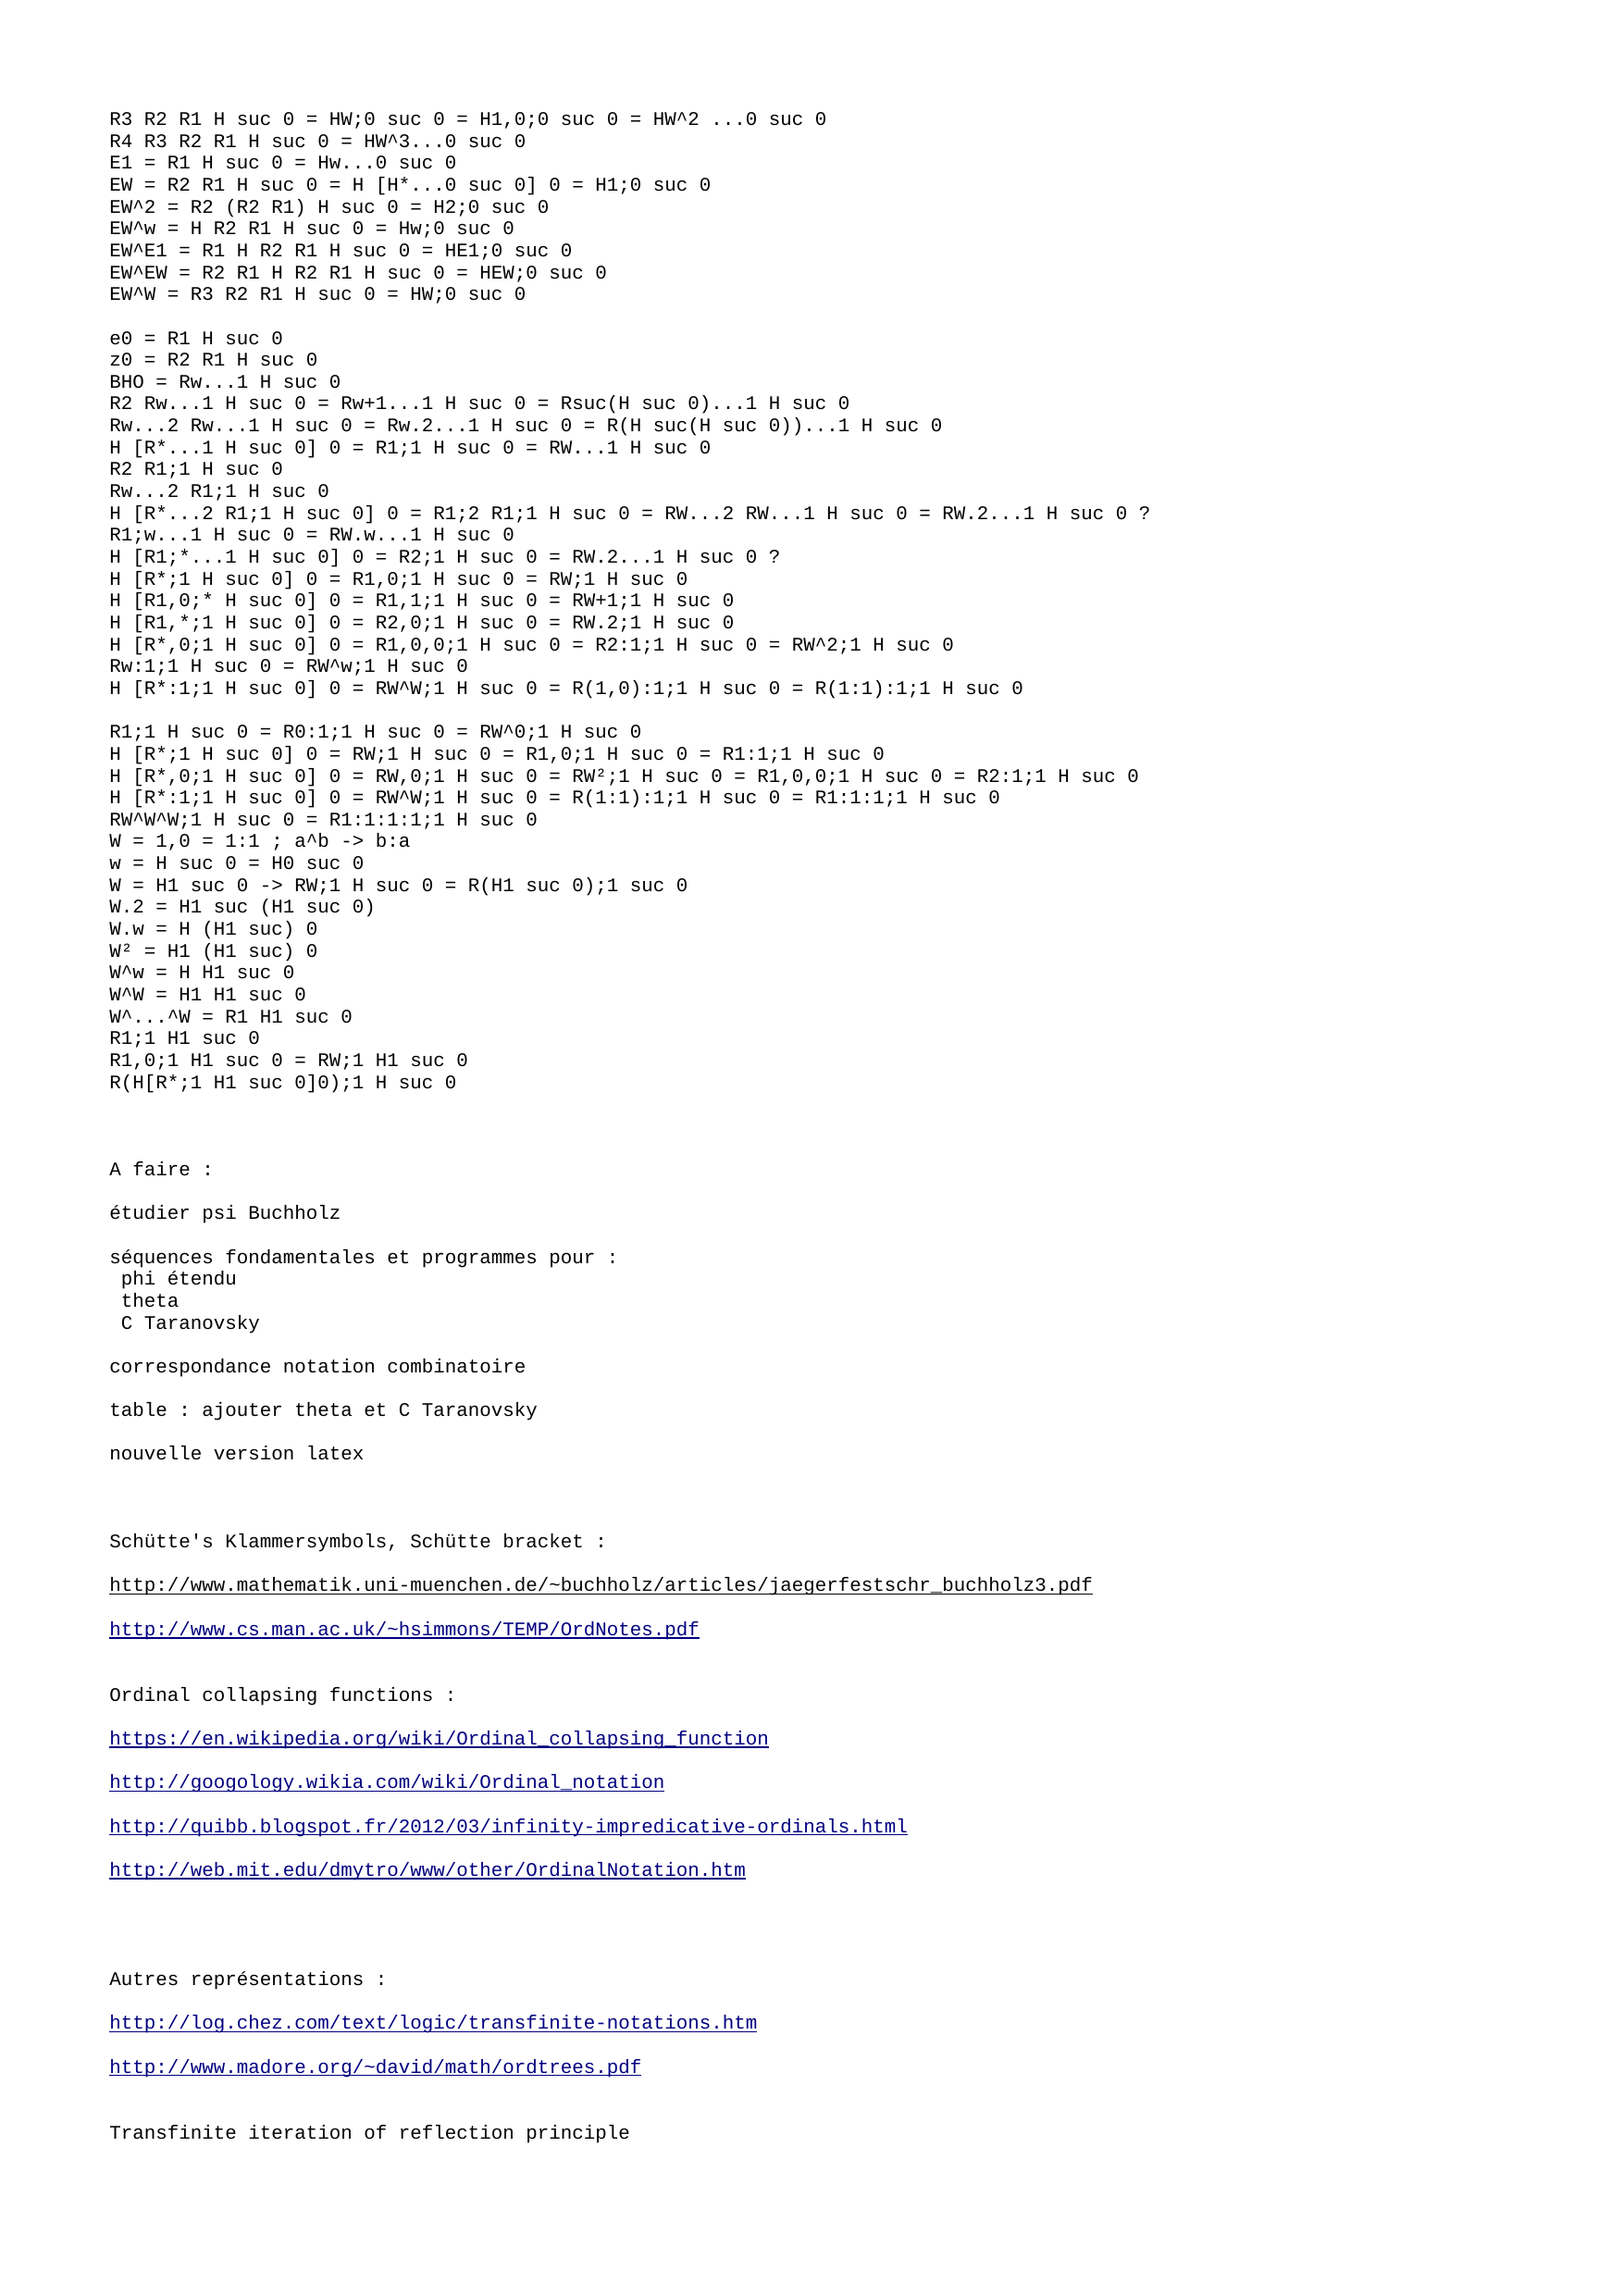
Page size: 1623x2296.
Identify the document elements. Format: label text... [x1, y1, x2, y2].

text H [R*;1 H suc 0] 0 = RW;1 H suc 0 = R1,0;1 H suc 0 = R1:1;1 H suc 0 [109, 744, 1514, 765]
text http://log.chez.com/text/logic/transfinite-notations.htm [109, 2013, 1514, 2035]
text H [R*:1;1 H suc 0] 0 = RW^W;1 H suc 0 = R(1:1):1;1 H suc 0 = R1:1:1;1 H suc 0 [109, 788, 1514, 810]
text Autres représentations : [109, 1969, 1514, 1992]
text https://en.wikipedia.org/wiki/Ordinal_collapsing_function [109, 1729, 1514, 1751]
text R4 R3 R2 R1 H suc 0 = HW^3...0 suc 0 [109, 131, 1514, 153]
text z0 = R2 R1 H suc 0 [109, 350, 1514, 372]
text C Taranovsky [109, 1313, 1514, 1334]
text table : ajouter theta et C Taranovsky [109, 1400, 1514, 1422]
text W^W = H1 H1 suc 0 [109, 985, 1514, 1007]
text e0 = R1 H suc 0 [109, 328, 1514, 350]
text EW^W = R3 R2 R1 H suc 0 = HW;0 suc 0 [109, 284, 1514, 306]
text R2 R1;1 H suc 0 [109, 459, 1514, 481]
text H [R*...1 H suc 0] 0 = R1;1 H suc 0 = RW...1 H suc 0 [109, 438, 1514, 459]
text H [R*,0;1 H suc 0] 0 = R1,0,0;1 H suc 0 = R2:1;1 H suc 0 = RW^2;1 H suc 0 [109, 635, 1514, 656]
text RW^W^W;1 H suc 0 = R1:1:1:1;1 H suc 0 [109, 810, 1514, 831]
text R(H[R*;1 H1 suc 0]0);1 H suc 0 [109, 1072, 1514, 1094]
text H [R1,*;1 H suc 0] 0 = R2,0;1 H suc 0 = RW.2;1 H suc 0 [109, 613, 1514, 635]
text W = H1 suc 0 -> RW;1 H suc 0 = R(H1 suc 0);1 suc 0 [109, 875, 1514, 897]
text R3 R2 R1 H suc 0 = HW;0 suc 0 = H1,0;0 suc 0 = HW^2 ...0 suc 0 [109, 109, 1514, 131]
text Transfinite iteration of reflection principle [109, 2122, 1514, 2144]
text W.w = H (H1 suc) 0 [109, 919, 1514, 941]
text H [R*,0;1 H suc 0] 0 = RW,0;1 H suc 0 = RW²;1 H suc 0 = R1,0,0;1 H suc 0 = R2:1;1 H suc 0 [109, 765, 1514, 788]
text w = H suc 0 = H0 suc 0 [109, 853, 1514, 875]
text Rw...2 R1;1 H suc 0 [109, 481, 1514, 503]
text R2 Rw...1 H suc 0 = Rw+1...1 H suc 0 = Rsuc(H suc 0)...1 H suc 0 [109, 394, 1514, 416]
text H [R*:1;1 H suc 0] 0 = RW^W;1 H suc 0 = R(1,0):1;1 H suc 0 = R(1:1):1;1 H suc 0 [109, 678, 1514, 701]
text EW = R2 R1 H suc 0 = H [H*...0 suc 0] 0 = H1;0 suc 0 [109, 175, 1514, 197]
text E1 = R1 H suc 0 = Hw...0 suc 0 [109, 153, 1514, 175]
text http://www.cs.man.ac.uk/~hsimmons/TEMP/OrdNotes.pdf [109, 1620, 1514, 1641]
text EW^w = H R2 R1 H suc 0 = Hw;0 suc 0 [109, 218, 1514, 241]
text http://quibb.blogspot.fr/2012/03/infinity-impredicative-ordinals.html [109, 1816, 1514, 1838]
text Schütte's Klammersymbols, Schütte bracket : [109, 1532, 1514, 1554]
text H [R1,0;* H suc 0] 0 = R1,1;1 H suc 0 = RW+1;1 H suc 0 [109, 590, 1514, 613]
text R1;1 H suc 0 = R0:1;1 H suc 0 = RW^0;1 H suc 0 [109, 722, 1514, 744]
text séquences fondamentales et programmes pour : [109, 1247, 1514, 1269]
text H [R1;*...1 H suc 0] 0 = R2;1 H suc 0 = RW.2...1 H suc 0 ? [109, 547, 1514, 569]
text A faire : [109, 1160, 1514, 1182]
text Rw...2 Rw...1 H suc 0 = Rw.2...1 H suc 0 = R(H suc(H suc 0))...1 H suc 0 [109, 416, 1514, 438]
text EW^E1 = R1 H R2 R1 H suc 0 = HE1;0 suc 0 [109, 241, 1514, 263]
text R1,0;1 H1 suc 0 = RW;1 H1 suc 0 [109, 1050, 1514, 1072]
text http://www.mathematik.uni-muenchen.de/~buchholz/articles/jaegerfestschr_buchholz3.pdf [109, 1575, 1514, 1597]
text EW^2 = R2 (R2 R1) H suc 0 = H2;0 suc 0 [109, 197, 1514, 218]
text W^...^W = R1 H1 suc 0 [109, 1007, 1514, 1028]
text theta [109, 1291, 1514, 1313]
text W.2 = H1 suc (H1 suc 0) [109, 897, 1514, 919]
text R1;w...1 H suc 0 = RW.w...1 H suc 0 [109, 525, 1514, 547]
text BHO = Rw...1 H suc 0 [109, 372, 1514, 394]
text http://web.mit.edu/dmytro/www/other/OrdinalNotation.htm [109, 1860, 1514, 1881]
text W^w = H H1 suc 0 [109, 962, 1514, 985]
text Ordinal collapsing functions : [109, 1685, 1514, 1706]
text étudier psi Buchholz [109, 1203, 1514, 1225]
text Rw:1;1 H suc 0 = RW^w;1 H suc 0 [109, 656, 1514, 678]
text nouvelle version latex [109, 1445, 1514, 1466]
text http://www.madore.org/~david/math/ordtrees.pdf [109, 2057, 1514, 2079]
text phi étendu [109, 1269, 1514, 1291]
text H [R*;1 H suc 0] 0 = R1,0;1 H suc 0 = RW;1 H suc 0 [109, 569, 1514, 590]
text correspondance notation combinatoire [109, 1357, 1514, 1378]
text W = 1,0 = 1:1 ; a^b -> b:a [109, 831, 1514, 853]
text http://googology.wikia.com/wiki/Ordinal_notation [109, 1772, 1514, 1794]
text W² = H1 (H1 suc) 0 [109, 941, 1514, 962]
text R1;1 H1 suc 0 [109, 1028, 1514, 1050]
text EW^EW = R2 R1 H R2 R1 H suc 0 = HEW;0 suc 0 [109, 263, 1514, 284]
text H [R*...2 R1;1 H suc 0] 0 = R1;2 R1;1 H suc 0 = RW...2 RW...1 H suc 0 = RW.2...1 H suc 0 ? [109, 503, 1514, 525]
